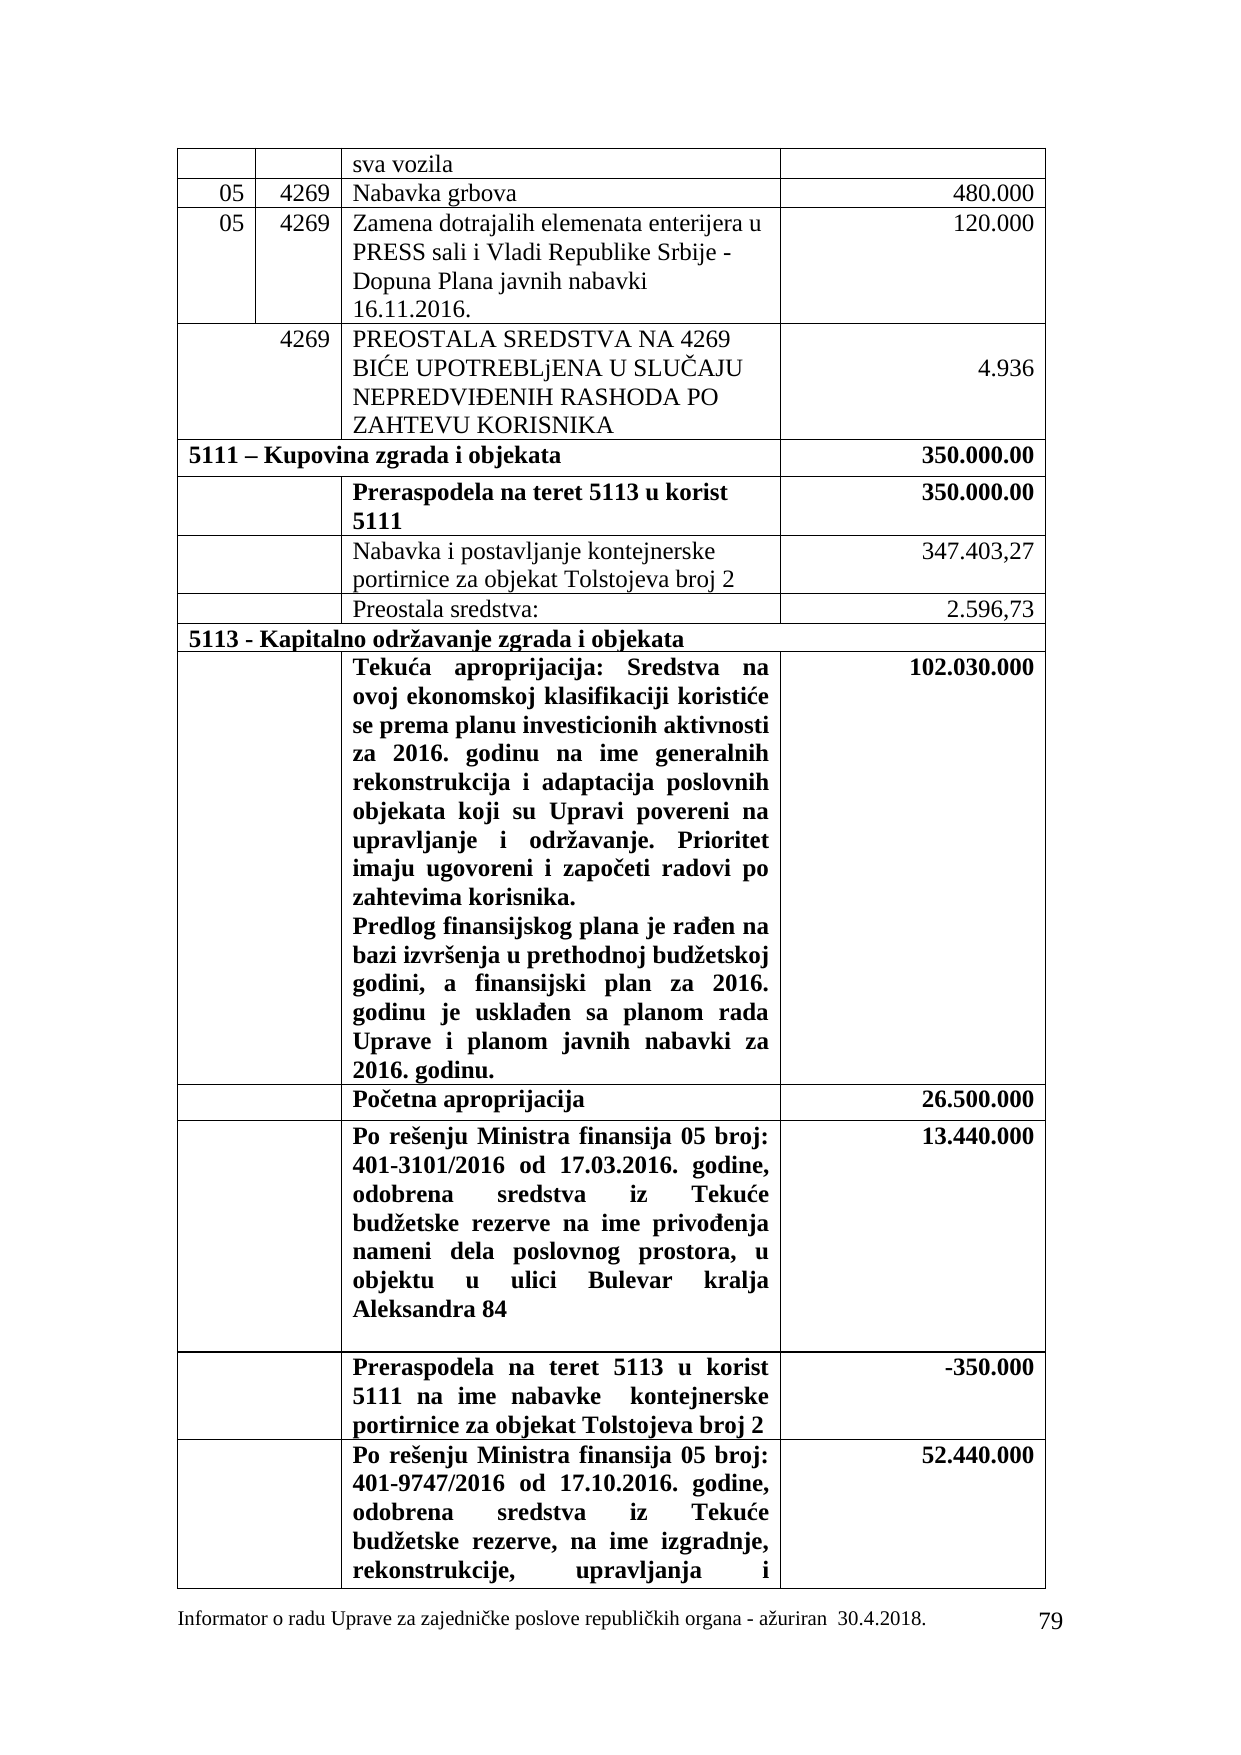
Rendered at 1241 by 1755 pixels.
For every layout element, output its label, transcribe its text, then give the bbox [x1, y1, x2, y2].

table_cell Početna aproprijacija [342, 1085, 780, 1120]
table_cell Preraspodela na teret 5113 u korist 5111 na ime nabavke kontejnerske portirnice za objekat Tolstojeva broj 2 [342, 1353, 780, 1439]
table_cell 2.596,73 [781, 594, 1045, 623]
table_cell [178, 536, 341, 593]
table_cell 05 [178, 208, 255, 323]
table_cell 350.000.00 [781, 477, 1045, 535]
table_cell [178, 149, 255, 177]
table_cell Zamena dotrajalih elemenata enterijera u PRESS sali i Vladi Republike Srbije - Dopuna Plana javnih nabavki 16.11.2016. [342, 208, 780, 323]
table_cell 350.000.00 [781, 440, 1045, 476]
table_cell Preostala sredstva: [342, 594, 780, 623]
table_cell [178, 1440, 341, 1588]
table_cell 5111 – Kupovina zgrada i objekata [178, 440, 780, 476]
table_cell Po rešenju Ministra finansija 05 broj: 401-9747/2016 od 17.10.2016. godine, odobrena sredstva iz Tekuće budžetske rezerve, na ime izgradnje, rekonstrukcije, upravlјanja i [342, 1440, 780, 1588]
table_cell 4269 [256, 208, 341, 323]
table_cell 05 [178, 179, 255, 207]
table_cell 13.440.000 [781, 1121, 1045, 1351]
table_cell Po rešenju Ministra finansija 05 broj: 401-3101/2016 od 17.03.2016. godine, odobrena sredstva iz Tekuće budžetske rezerve na ime privođenja nameni dela poslovnog prostora, u objektu u ulici Bulevar kralјa Aleksandra 84 [342, 1121, 780, 1351]
table_cell [178, 652, 341, 1083]
table_cell 347.403,27 [781, 536, 1045, 593]
table_cell PREOSTALA SREDSTVA NA 4269 BIĆE UPOTREBLjENA U SLUČAJU NEPREDVIĐENIH RASHODA PO ZAHTEVU KORISNIKA [342, 324, 780, 439]
table_cell [781, 149, 1045, 177]
table_cell Preraspodela na teret 5113 u korist 5111 [342, 477, 780, 535]
table_cell 120.000 [781, 208, 1045, 323]
table_cell sva vozila [342, 149, 780, 177]
table_cell 26.500.000 [781, 1085, 1045, 1120]
table_cell [178, 1085, 341, 1120]
table_cell Nabavka i postavlјanje kontejnerske portirnice za objekat Tolstojeva broj 2 [342, 536, 780, 593]
table_cell -350.000 [781, 1353, 1045, 1439]
table_cell [178, 1353, 341, 1439]
table_cell 52.440.000 [781, 1440, 1045, 1588]
table_cell 4269 [256, 179, 341, 207]
table_cell Nabavka grbova [342, 179, 780, 207]
table_cell [178, 477, 341, 535]
table_cell 102.030.000 [781, 652, 1045, 1083]
table_cell 4.936 [781, 324, 1045, 439]
table_cell [256, 149, 341, 177]
table_cell 5113 - Kapitalno održavanje zgrada i objekata [178, 624, 1045, 651]
table_cell 4269 [178, 324, 341, 439]
table_cell 480.000 [781, 179, 1045, 207]
table_cell [178, 1121, 341, 1351]
table_cell Tekuća aproprijacija: Sredstva na ovoj ekonomskoj klasifikaciji koristiće se prema planu investicionih aktivnosti za 2016. godinu na ime generalnih rekonstrukcija i adaptacija poslovnih objekata koji su Upravi povereni na upravlјanje i održavanje. Prioritet imaju ugovoreni i započeti radovi po zahtevima korisnika. Predlog finansijskog plana je rađen na bazi izvršenja u prethodnoj budžetskoj godini, a finansijski plan za 2016. godinu je usklađen sa planom rada Uprave i planom javnih nabavki za 2016. godinu. [342, 652, 780, 1083]
table_cell [178, 594, 341, 623]
